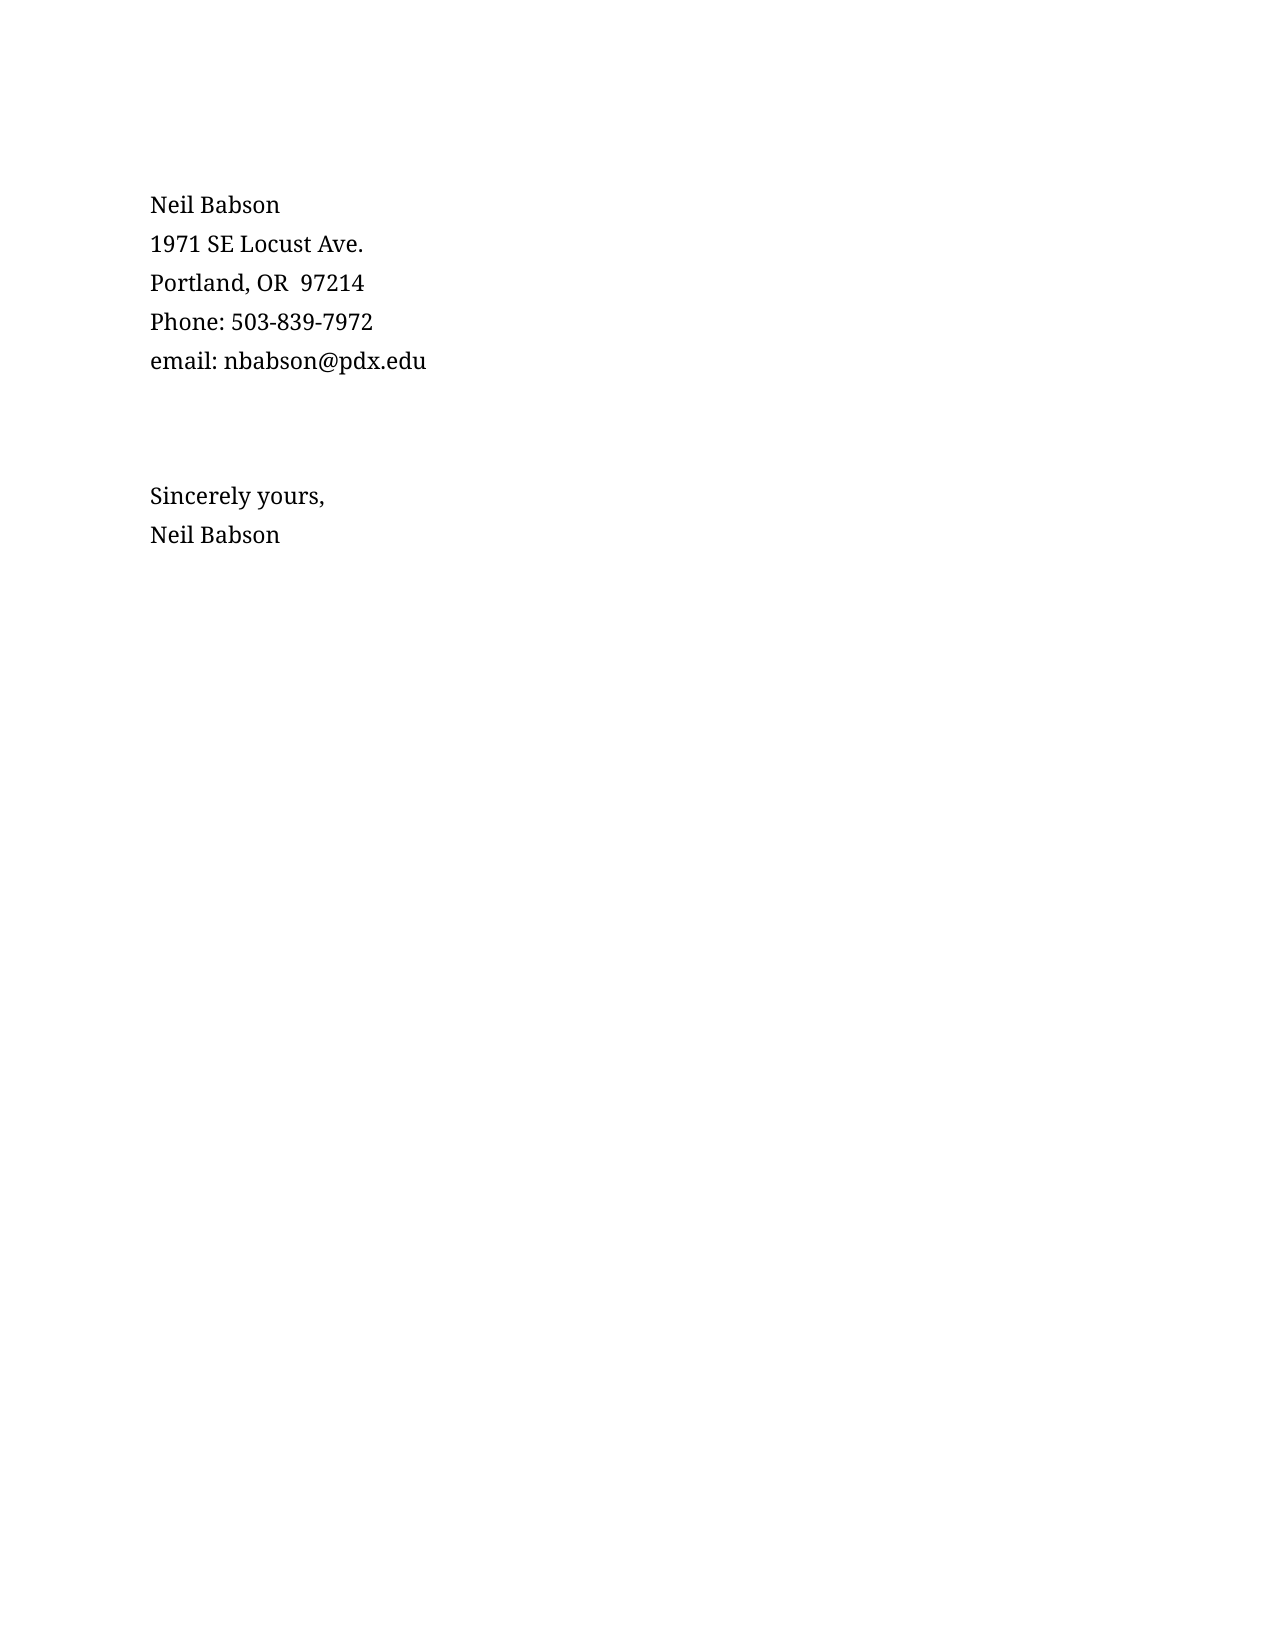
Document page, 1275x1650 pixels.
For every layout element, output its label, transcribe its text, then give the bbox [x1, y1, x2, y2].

text 1971 SE Locust Ave. [150, 228, 1069, 259]
text email: nbabson@pdx.edu [150, 345, 1069, 377]
text Sincerely yours, [150, 480, 1069, 511]
text Neil Babson [150, 189, 1069, 220]
text Phone: 503-839-7972 [150, 306, 1069, 337]
text Portland, OR 97214 [150, 267, 1069, 298]
text Neil Babson [150, 519, 1069, 551]
